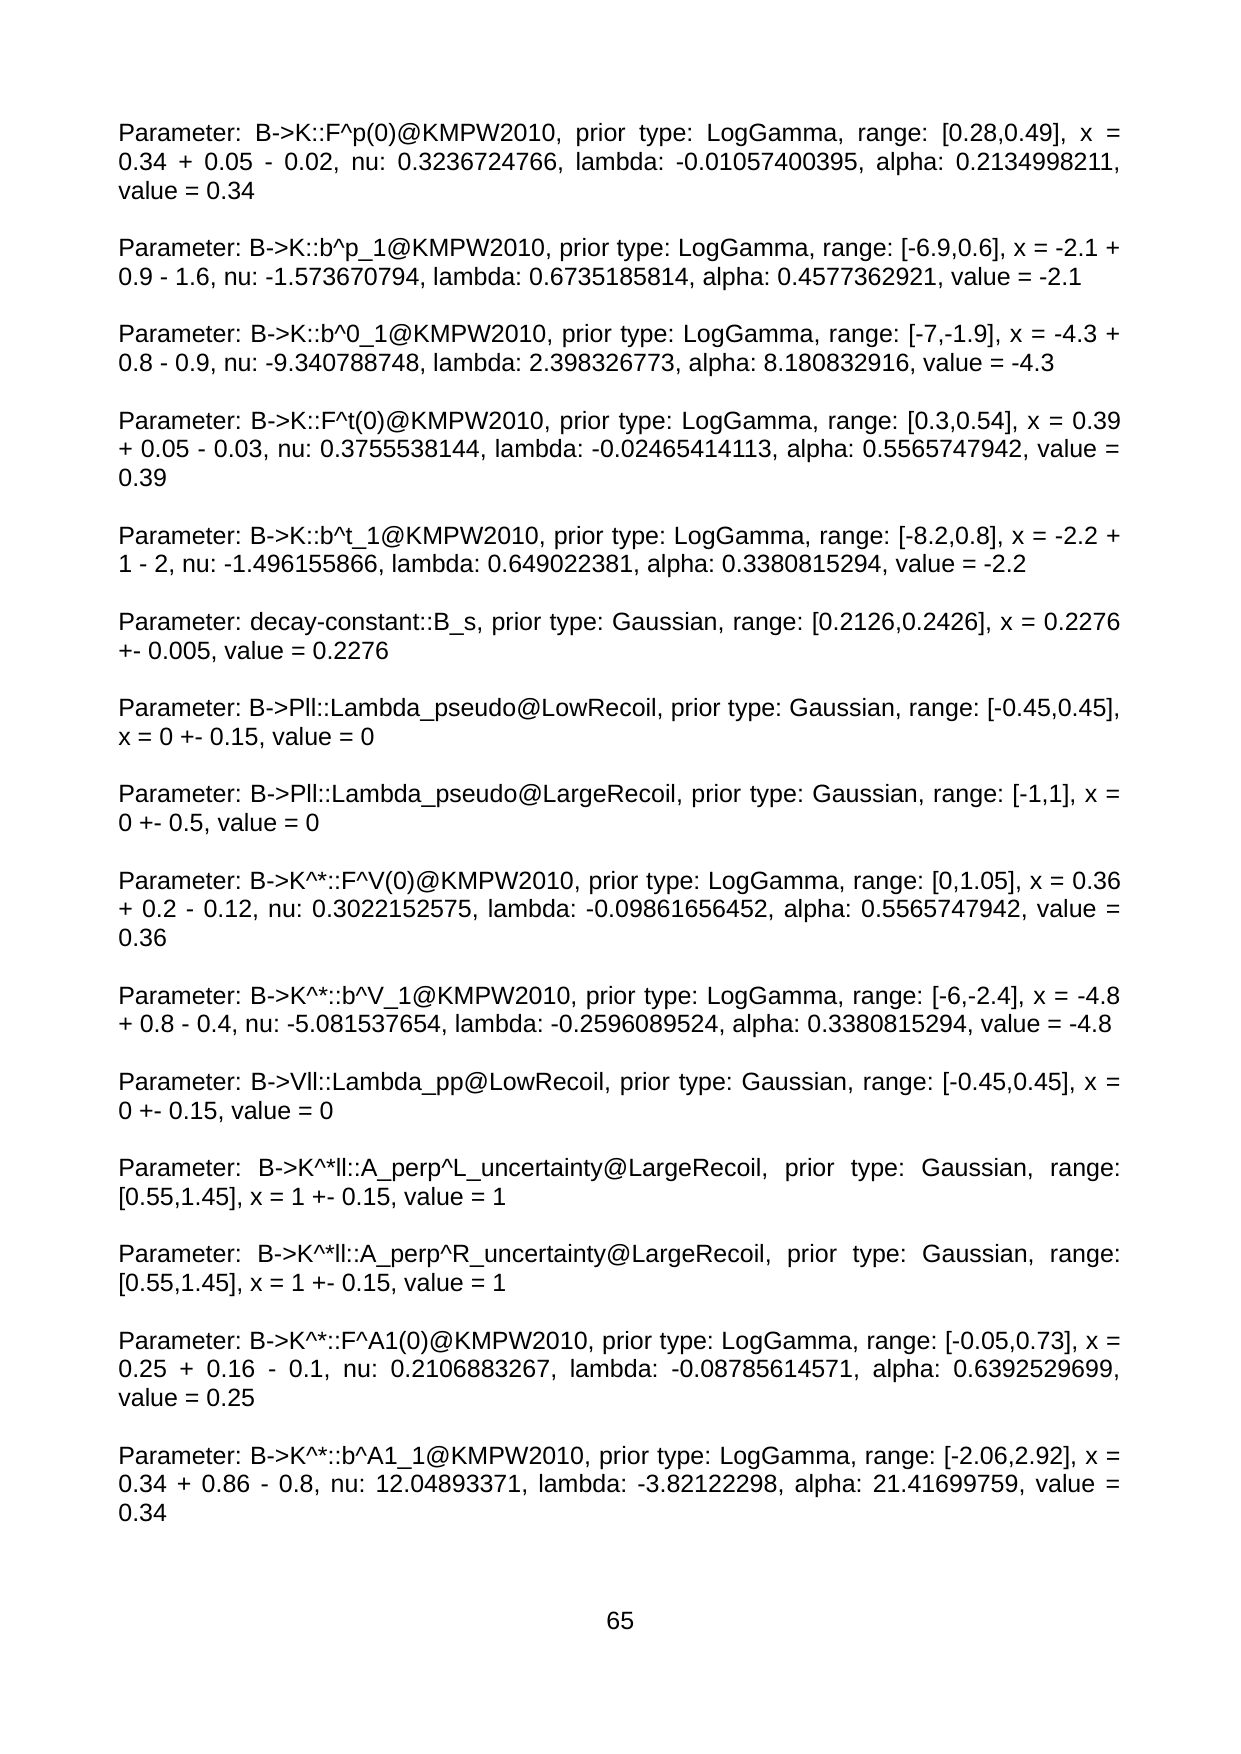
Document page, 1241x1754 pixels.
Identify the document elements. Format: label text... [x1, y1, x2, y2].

text Parameter: B->K^*::b^V_1@KMPW2010, prior type: LogGamma, range: [-6,-2.4], x = -4.8 + 0.8 - 0.4, nu: -5.081537654, lambda: -0.2596089524, alpha: 0.3380815294, value = -4.8 [118, 981, 1122, 1038]
text Parameter: B->K^*::F^A1(0)@KMPW2010, prior type: LogGamma, range: [-0.05,0.73], x = 0.25 + 0.16 - 0.1, nu: 0.2106883267, lambda: -0.08785614571, alpha: 0.6392529699, value = 0.25 [118, 1326, 1122, 1412]
text Parameter: B->Vll::Lambda_pp@LowRecoil, prior type: Gaussian, range: [-0.45,0.45], x = 0 +- 0.15, value = 0 [118, 1067, 1122, 1124]
text Parameter: B->K^*::b^A1_1@KMPW2010, prior type: LogGamma, range: [-2.06,2.92], x = 0.34 + 0.86 - 0.8, nu: 12.04893371, lambda: -3.82122298, alpha: 21.41699759, value = 0.34 [118, 1441, 1122, 1527]
text Parameter: B->K::F^t(0)@KMPW2010, prior type: LogGamma, range: [0.3,0.54], x = 0.39 + 0.05 - 0.03, nu: 0.3755538144, lambda: -0.02465414113, alpha: 0.5565747942, value = 0.39 [118, 406, 1122, 492]
text Parameter: B->K^*ll::A_perp^L_uncertainty@LargeRecoil, prior type: Gaussian, range: [0.55,1.45], x = 1 +- 0.15, value = 1 [118, 1153, 1122, 1211]
text Parameter: B->K^*ll::A_perp^R_uncertainty@LargeRecoil, prior type: Gaussian, range: [0.55,1.45], x = 1 +- 0.15, value = 1 [118, 1239, 1122, 1297]
text Parameter: B->K::b^t_1@KMPW2010, prior type: LogGamma, range: [-8.2,0.8], x = -2.2 + 1 - 2, nu: -1.496155866, lambda: 0.649022381, alpha: 0.3380815294, value = -2.2 [118, 521, 1122, 578]
text Parameter: B->K::b^0_1@KMPW2010, prior type: LogGamma, range: [-7,-1.9], x = -4.3 + 0.8 - 0.9, nu: -9.340788748, lambda: 2.398326773, alpha: 8.180832916, value = -4.3 [118, 319, 1122, 377]
text Parameter: B->Pll::Lambda_pseudo@LargeRecoil, prior type: Gaussian, range: [-1,1], x = 0 +- 0.5, value = 0 [118, 779, 1122, 837]
text Parameter: B->Pll::Lambda_pseudo@LowRecoil, prior type: Gaussian, range: [-0.45,0.45], x = 0 +- 0.15, value = 0 [118, 693, 1122, 751]
text Parameter: B->K^*::F^V(0)@KMPW2010, prior type: LogGamma, range: [0,1.05], x = 0.36 + 0.2 - 0.12, nu: 0.3022152575, lambda: -0.09861656452, alpha: 0.5565747942, value = 0.36 [118, 866, 1122, 952]
text Parameter: decay-constant::B_s, prior type: Gaussian, range: [0.2126,0.2426], x = 0.2276 +- 0.005, value = 0.2276 [118, 607, 1122, 664]
text Parameter: B->K::F^p(0)@KMPW2010, prior type: LogGamma, range: [0.28,0.49], x = 0.34 + 0.05 - 0.02, nu: 0.3236724766, lambda: -0.01057400395, alpha: 0.2134998211, value = 0.34 [118, 118, 1122, 204]
text Parameter: B->K::b^p_1@KMPW2010, prior type: LogGamma, range: [-6.9,0.6], x = -2.1 + 0.9 - 1.6, nu: -1.573670794, lambda: 0.6735185814, alpha: 0.4577362921, value = -2.1 [118, 233, 1122, 291]
